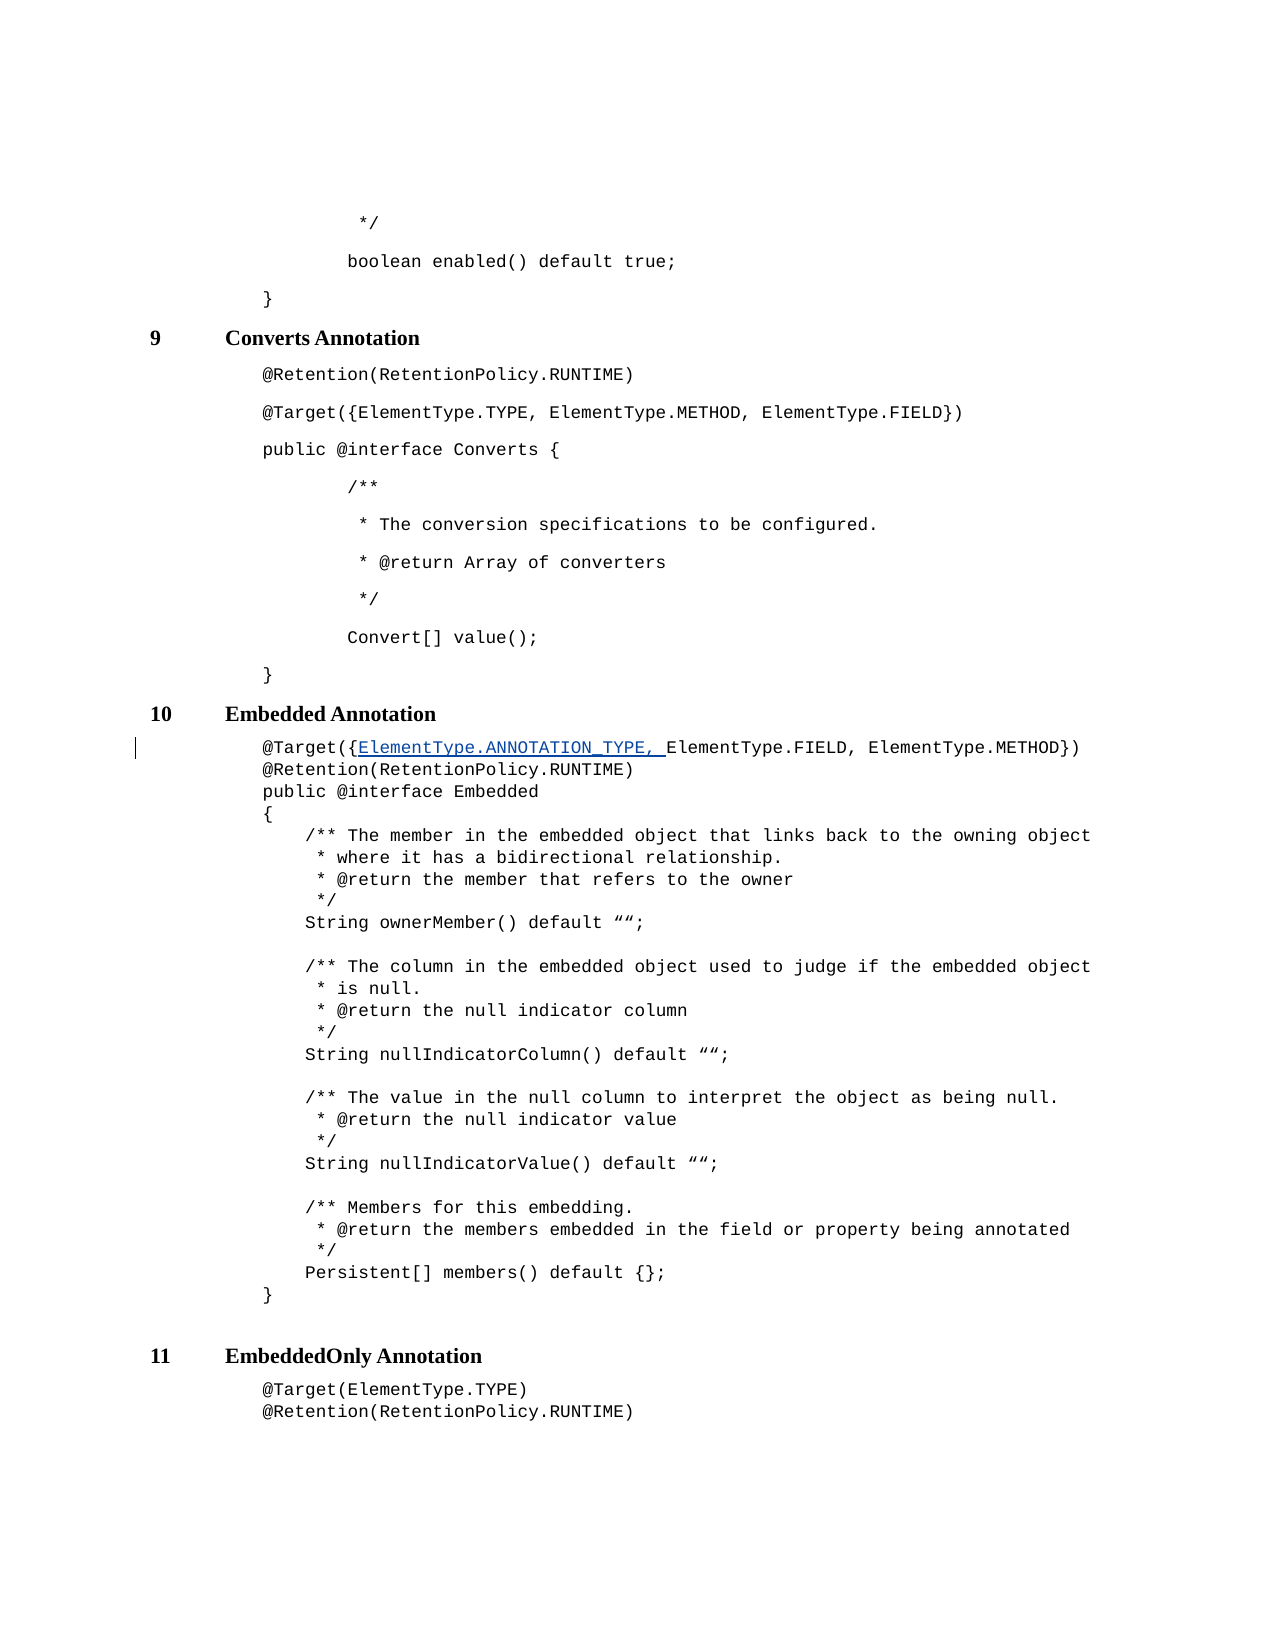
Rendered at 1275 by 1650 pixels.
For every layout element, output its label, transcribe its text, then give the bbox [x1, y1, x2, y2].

text Persistent[] members() default {}; [262, 1262, 1125, 1284]
text * @return the null indicator value [262, 1109, 1125, 1131]
text */ [262, 210, 1125, 235]
text { [262, 803, 1125, 824]
text * where it has a bidirectional relationship. [262, 846, 1125, 868]
text * The conversion specifications to be configured. [262, 511, 1125, 536]
text /** Members for this embedding. [262, 1196, 1125, 1218]
subtitle EmbeddedOnly Annotation [150, 1342, 1125, 1368]
text * @return the null indicator column [262, 999, 1125, 1021]
text * @return the members embedded in the field or property being annotated [262, 1218, 1125, 1240]
text @Retention(RetentionPolicy.RUNTIME) [262, 361, 1125, 386]
text @Retention(RetentionPolicy.RUNTIME) [262, 759, 1125, 781]
text /** The column in the embedded object used to judge if the embedded object [262, 956, 1125, 978]
text } [262, 1284, 1125, 1306]
text */ [262, 1131, 1125, 1153]
text */ [262, 890, 1125, 912]
text Convert[] value(); [262, 623, 1125, 648]
subtitle Embedded Annotation [150, 701, 1125, 727]
text /** [262, 473, 1125, 498]
text */ [262, 1021, 1125, 1043]
text @Retention(RetentionPolicy.RUNTIME) [262, 1401, 1125, 1422]
text @Target(ElementType.TYPE) [262, 1379, 1125, 1401]
text */ [262, 1240, 1125, 1262]
text * @return Array of converters [262, 548, 1125, 573]
text String ownerMember() default ““; [262, 912, 1125, 934]
text @Target({ElementType.TYPE, ElementType.METHOD, ElementType.FIELD}) [262, 398, 1125, 423]
text /** The member in the embedded object that links back to the owning object [262, 824, 1125, 846]
text */ [262, 586, 1125, 611]
text * @return the member that refers to the owner [262, 868, 1125, 890]
text public @interface Embedded [262, 781, 1125, 803]
text String nullIndicatorValue() default ““; [262, 1153, 1125, 1174]
text } [262, 285, 1125, 310]
text String nullIndicatorColumn() default ““; [262, 1043, 1125, 1065]
text boolean enabled() default true; [262, 247, 1125, 272]
text * is null. [262, 978, 1125, 999]
text public @interface Converts { [262, 436, 1125, 461]
subtitle Converts Annotation [150, 324, 1125, 351]
text /** The value in the null column to interpret the object as being null. [262, 1087, 1125, 1109]
text } [262, 661, 1125, 686]
text @Target({ElementType.ANNOTATION_TYPE, ElementType.FIELD, ElementType.METHOD}) [262, 737, 1125, 759]
